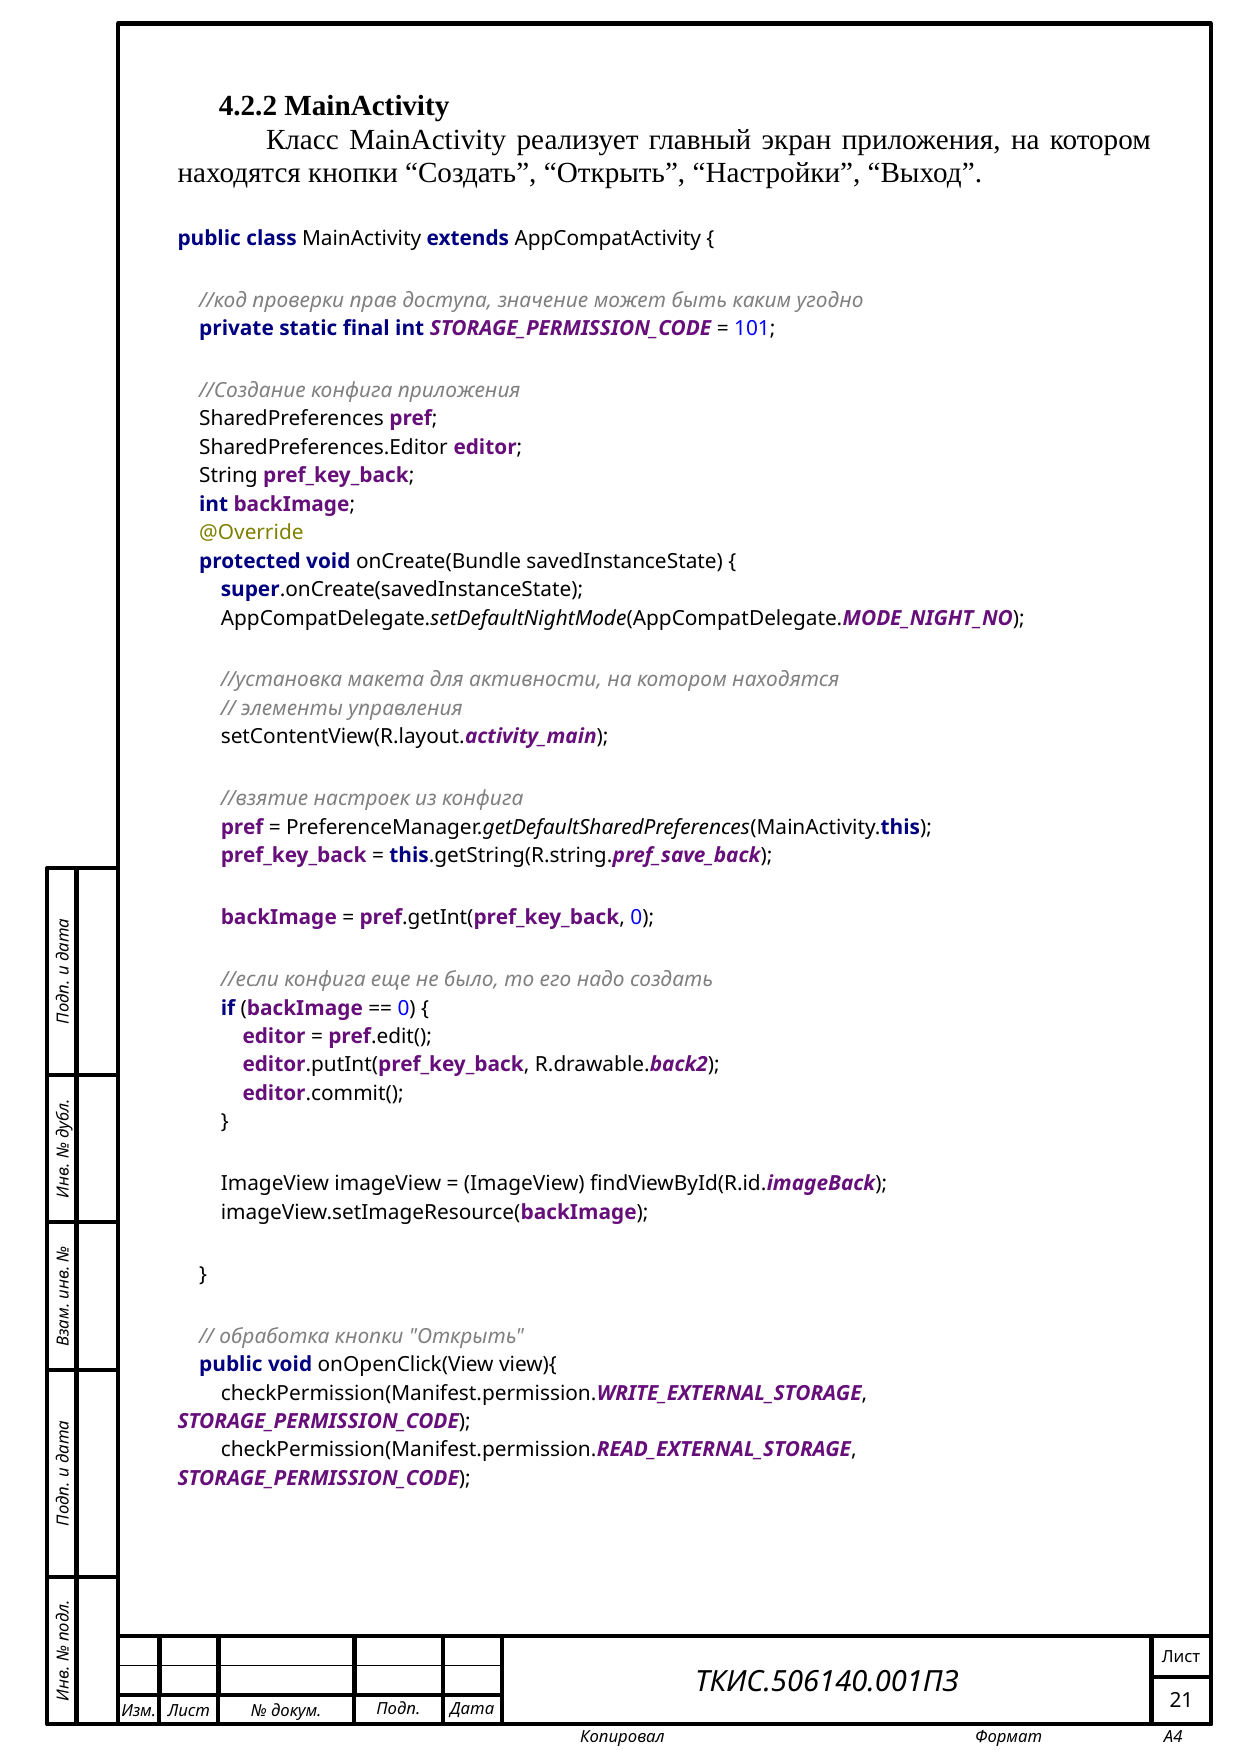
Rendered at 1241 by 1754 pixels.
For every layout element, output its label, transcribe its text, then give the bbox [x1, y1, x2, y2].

text Класс MainActivity реализует главный экран приложения, на котором находятся кнопки “Создать”, “Открыть”, “Настройки”, “Выход”. [177, 122, 1152, 189]
subtitle MainActivity [218, 88, 1152, 122]
